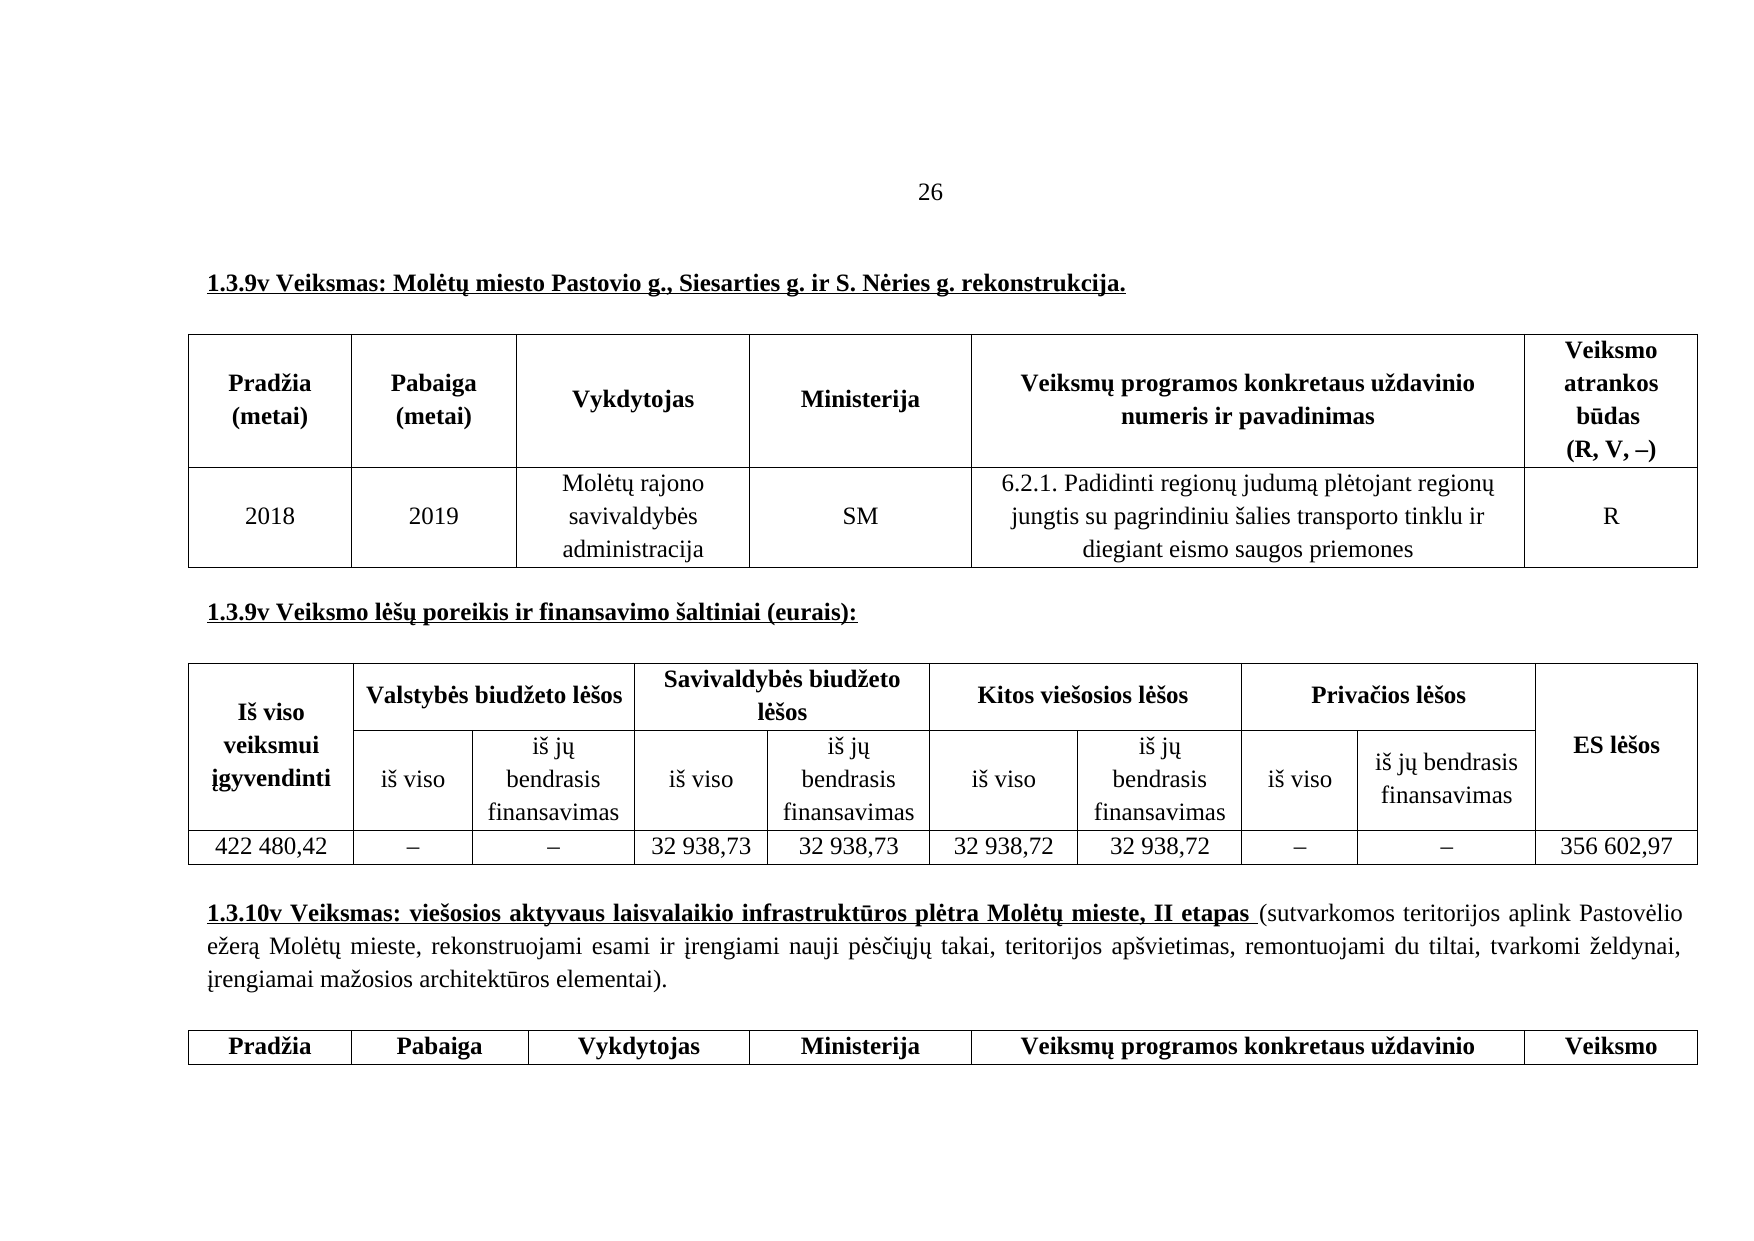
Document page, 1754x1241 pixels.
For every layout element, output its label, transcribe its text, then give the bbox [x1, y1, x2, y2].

table_cell 2018 [189, 468, 351, 567]
table_cell SM [750, 468, 971, 567]
table_header Valstybės biudžeto lėšos [354, 664, 634, 730]
table_cell iš jų bendrasis finansavimas [768, 731, 929, 830]
table_header Pabaiga (metai) [352, 335, 516, 467]
table_header Vykdytojas [529, 1031, 749, 1064]
table_cell – [354, 831, 472, 864]
table_cell 422 480,42 [189, 831, 353, 864]
table_header Iš viso veiksmui įgyvendinti [189, 664, 353, 830]
table_header Ministerija [750, 335, 971, 467]
text 1.3.10v Veiksmas: viešosios aktyvaus laisvalaikio infrastruktūros plėtra Molėtų mieste, II etapas (sutvarkomos teritorijos aplink Pastovėlio ežerą Molėtų mieste, rekonstruojami esami ir įrengiami nauji pėsčiųjų takai, teritorijos apšvietimas, remontuojami du tiltai, tvarkomi želdynai, įrengiamai mažosios architektūros elementai). [207, 898, 1683, 993]
table_cell R [1525, 468, 1697, 567]
text 1.3.9v Veiksmas: Molėtų miesto Pastovio g., Siesarties g. ir S. Nėries g. rekonstrukcija. [177, 268, 1683, 296]
text 1.3.9v Veiksmo lėšų poreikis ir finansavimo šaltiniai (eurais): [177, 597, 1683, 626]
table_header Kitos viešosios lėšos [930, 664, 1241, 730]
table_cell 32 938,72 [1078, 831, 1241, 864]
table_header Veiksmų programos konkretaus uždavinio numeris ir pavadinimas [972, 335, 1524, 467]
table_cell iš jų bendrasis finansavimas [1358, 731, 1535, 830]
table_cell 2019 [352, 468, 516, 567]
table_cell 32 938,72 [930, 831, 1077, 864]
table_cell iš jų bendrasis finansavimas [473, 731, 634, 830]
table_cell iš viso [354, 731, 472, 830]
table_cell – [1358, 831, 1535, 864]
table_header Veiksmo atrankos būdas (R, V, –) [1525, 335, 1697, 467]
table_header Vykdytojas [517, 335, 749, 467]
table_header Veiksmo [1525, 1031, 1697, 1064]
table_header Privačios lėšos [1242, 664, 1535, 730]
table_cell 6.2.1. Padidinti regionų judumą plėtojant regionų jungtis su pagrindiniu šalies transporto tinklu ir diegiant eismo saugos priemones [972, 468, 1524, 567]
table_cell iš jų bendrasis finansavimas [1078, 731, 1241, 830]
table_cell 32 938,73 [768, 831, 929, 864]
table_header Pradžia (metai) [189, 335, 351, 467]
table_header Pradžia [189, 1031, 351, 1064]
table_cell Molėtų rajono savivaldybės administracija [517, 468, 749, 567]
table_cell iš viso [930, 731, 1077, 830]
table_cell 356 602,97 [1536, 831, 1697, 864]
table_cell – [473, 831, 634, 864]
table_cell iš viso [1242, 731, 1357, 830]
table_cell – [1242, 831, 1357, 864]
table_header Savivaldybės biudžeto lėšos [635, 664, 929, 730]
table_cell 32 938,73 [635, 831, 767, 864]
table_header Ministerija [750, 1031, 971, 1064]
table_header Pabaiga [352, 1031, 528, 1064]
table_header Veiksmų programos konkretaus uždavinio [972, 1031, 1524, 1064]
table_cell iš viso [635, 731, 767, 830]
table_header ES lėšos [1536, 664, 1697, 830]
